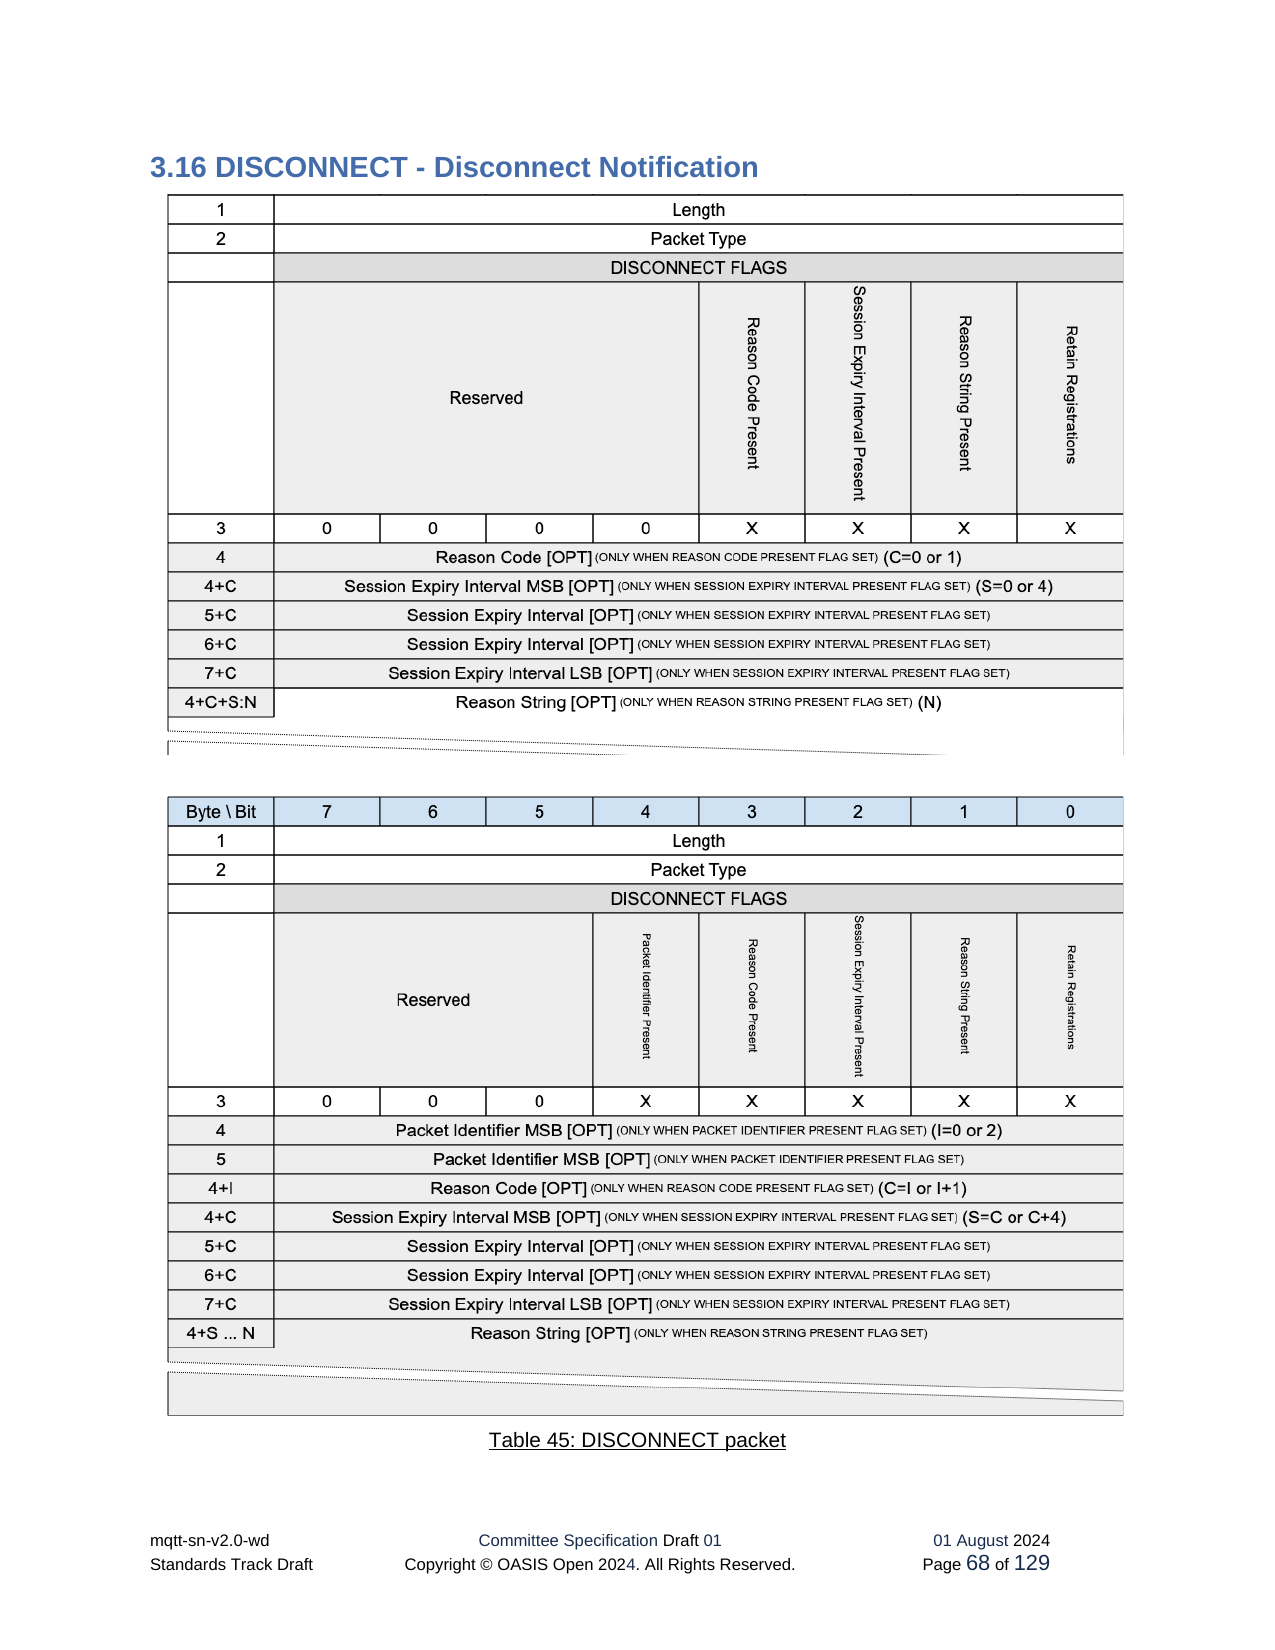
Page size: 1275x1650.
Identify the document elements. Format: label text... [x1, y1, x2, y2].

picture [148, 194, 1124, 755]
subtitle 3.16 DISCONNECT - Disconnect Notification [150, 150, 1124, 183]
picture [148, 796, 1124, 1416]
text Table 45: DISCONNECT packet [150, 1428, 1125, 1452]
